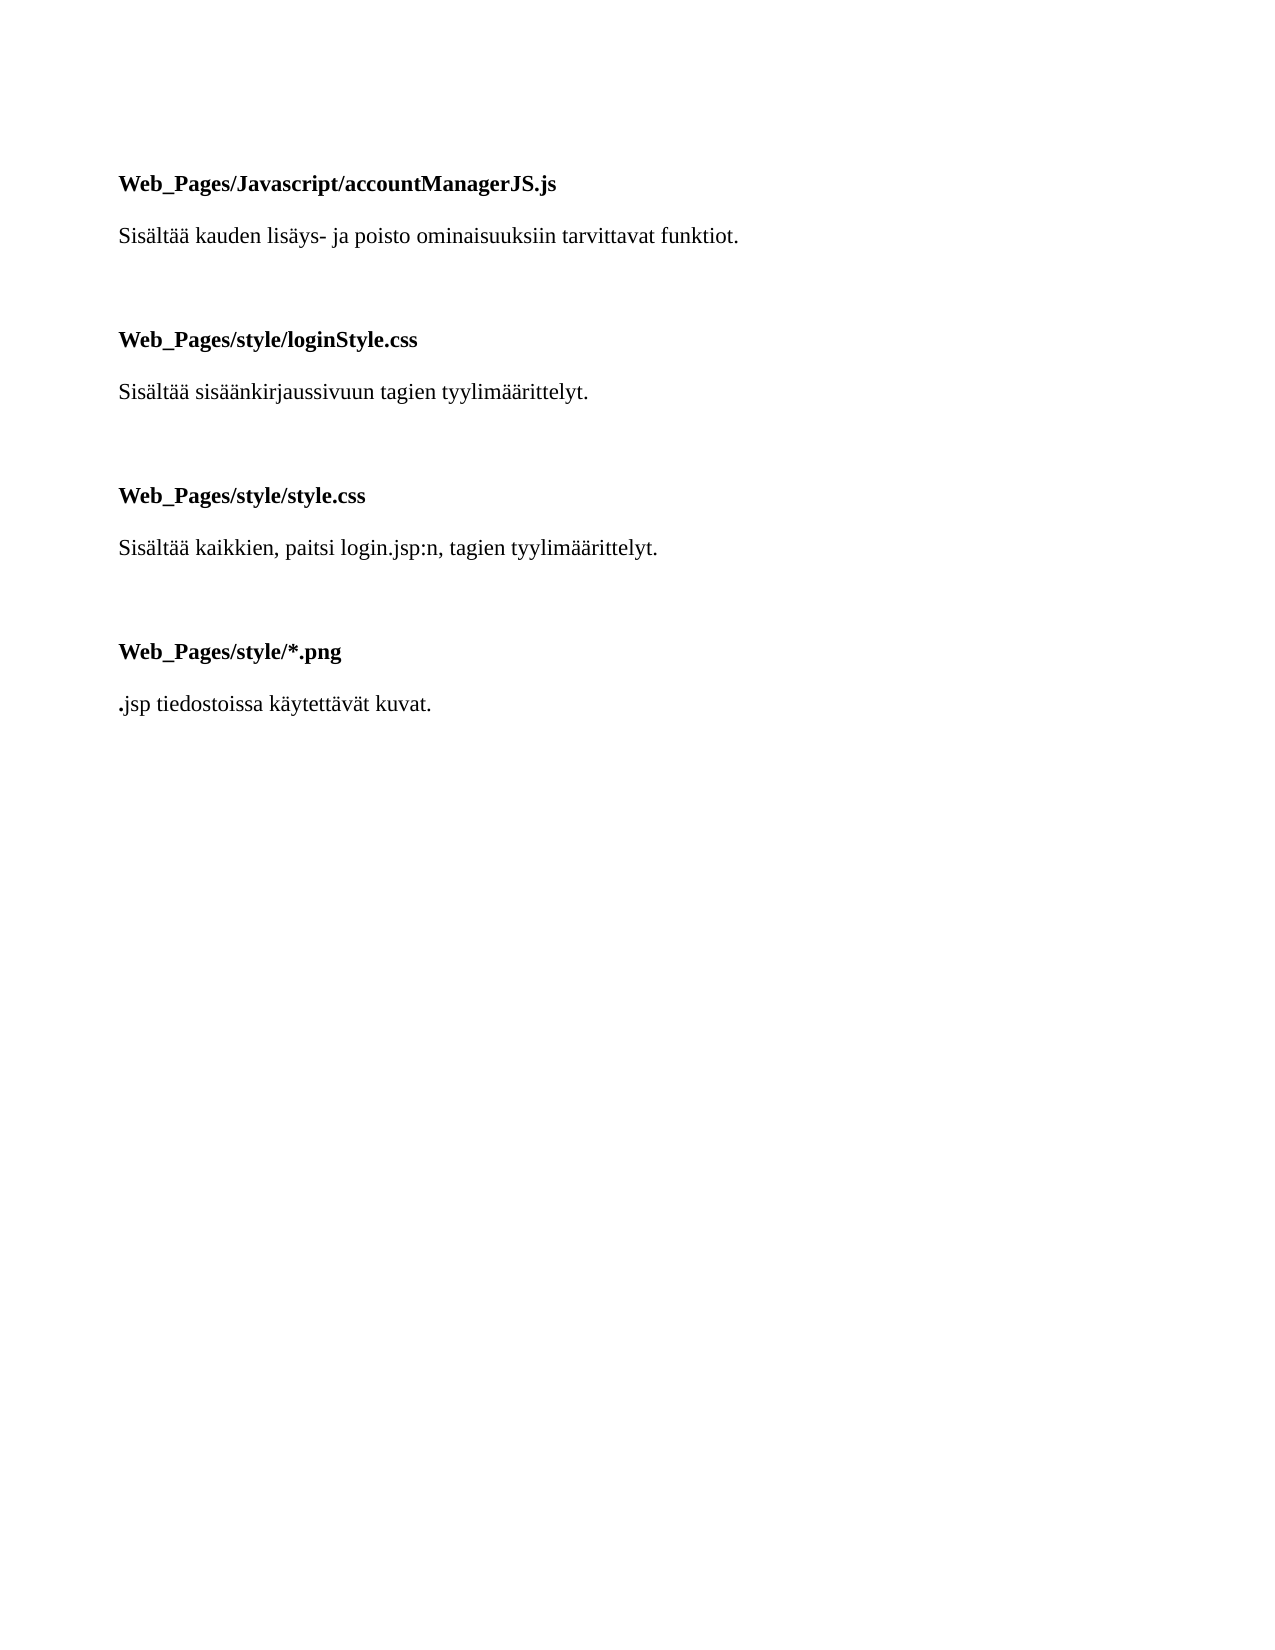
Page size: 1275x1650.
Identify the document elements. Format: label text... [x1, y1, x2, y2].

text Sisältää kaikkien, paitsi login.jsp:n, tagien tyylimäärittelyt. [118, 534, 1157, 560]
text Web_Pages/style/style.css [118, 482, 1157, 508]
text Web_Pages/style/loginStyle.css [118, 326, 1157, 352]
text Sisältää kauden lisäys- ja poisto ominaisuuksiin tarvittavat funktiot. [118, 222, 1157, 248]
text Sisältää sisäänkirjaussivuun tagien tyylimäärittelyt. [118, 378, 1157, 404]
text Web_Pages/Javascript/accountManagerJS.js [118, 170, 1157, 196]
text .jsp tiedostoissa käytettävät kuvat. [118, 690, 1157, 716]
text Web_Pages/style/*.png [118, 638, 1157, 664]
